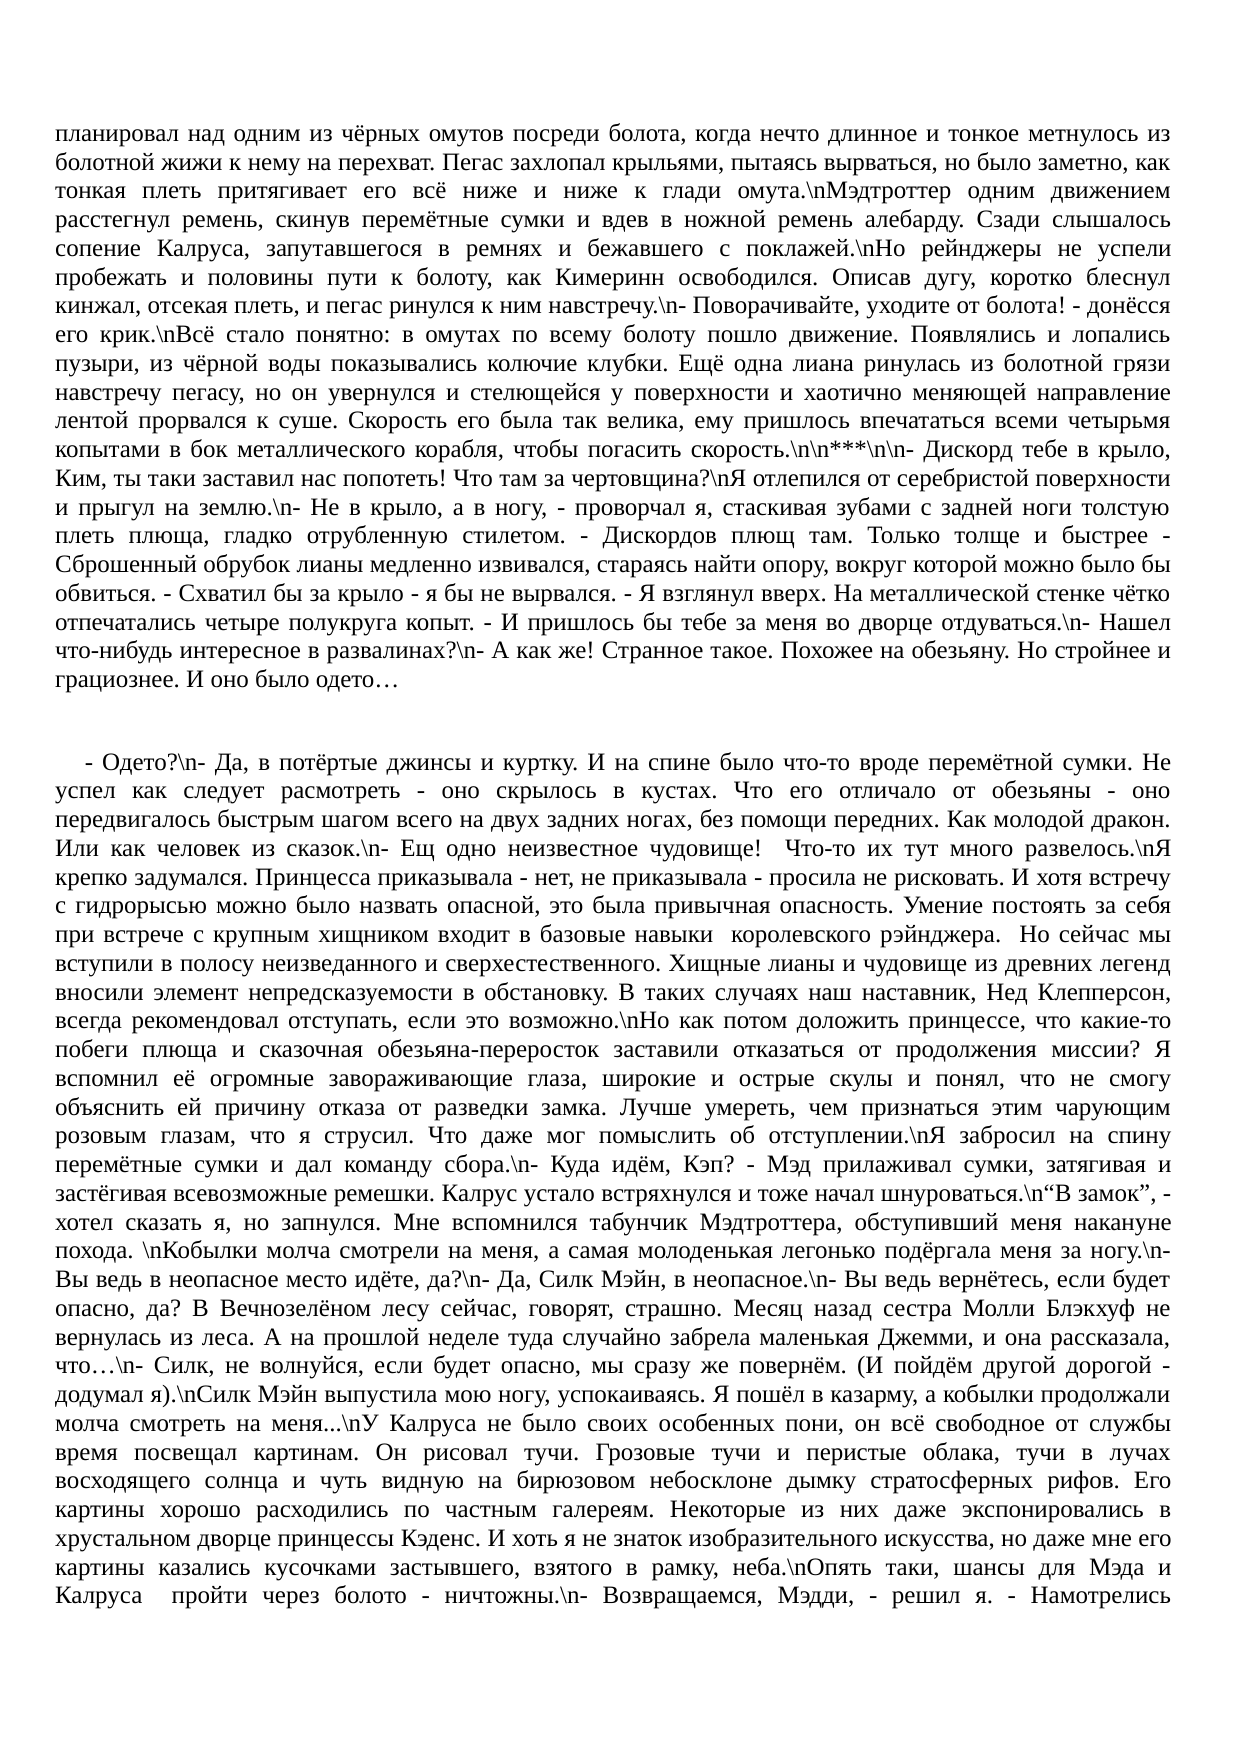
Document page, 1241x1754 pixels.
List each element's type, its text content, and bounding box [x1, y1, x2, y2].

text планировал над одним из чёрных омутов посреди болота, когда нечто длинное и тонкое метнулось из болотной жижи к нему на перехват. Пегас захлопал крыльями, пытаясь вырваться, но было заметно, как тонкая плеть притягивает его всё ниже и ниже к глади омута.\nМэдтроттер одним движением расстегнул ремень, скинув перемётные сумки и вдев в ножной ремень алебарду. Сзади слышалось сопение Калруса, запутавшегося в ремнях и бежавшего с поклажей.\nНо рейнджеры не успели пробежать и половины пути к болоту, как Кимеринн освободился. Описав дугу, коротко блеснул кинжал, отсекая плеть, и пегас ринулся к ним навстречу.\n- Поворачивайте, уходите от болота! - донёсся его крик.\nВсё стало понятно: в омутах по всему болоту пошло движение. Появлялись и лопались пузыри, из чёрной воды показывались колючие клубки. Ещё одна лиана ринулась из болотной грязи навстречу пегасу, но он увернулся и стелющейся у поверхности и хаотично меняющей направление лентой прорвался к суше. Скорость его была так велика, ему пришлось впечататься всеми четырьмя копытами в бок металлического корабля, чтобы погасить скорость.\n\n***\n\n- Дискорд тебе в крыло, Ким, ты таки заставил нас попотеть! Что там за чертовщина?\nЯ отлепился от серебристой поверхности и прыгул на землю.\n- Не в крыло, а в ногу, - проворчал я, стаскивая зубами с задней ноги толстую плеть плюща, гладко отрубленную стилетом. - Дискордов плющ там. Только толще и быстрее - Сброшенный обрубок лианы медленно извивался, стараясь найти опору, вокруг которой можно было бы обвиться. - Схватил бы за крыло - я бы не вырвался. - Я взглянул вверх. На металлической стенке чётко отпечатались четыре полукруга копыт. - И пришлось бы тебе за меня во дворце отдуваться.\n- Нашел что-нибудь интересное в развалинах?\n- А как же! Странное такое. Похожее на обезьяну. Но стройнее и грациознее. И оно было одето… [55, 118, 1172, 693]
text - Одето?\n- Да, в потёртые джинсы и куртку. И на спине было что-то вроде перемётной сумки. Не успел как следует расмотреть - оно скрылось в кустах. Что его отличало от обезьяны - оно передвигалось быстрым шагом всего на двух задних ногах, без помощи передних. Как молодой дракон. Или как человек из сказок.\n- Ещ одно неизвестное чудовище! Что-то их тут много развелось.\nЯ крепко задумался. Принцесса приказывала - нет, не приказывала - просила не рисковать. И хотя встречу с гидрорысью можно было назвать опасной, это была привычная опасность. Умение постоять за себя при встрече с крупным хищником входит в базовые навыки королевского рэйнджера. Но сейчас мы вступили в полосу неизведанного и сверхестественного. Хищные лианы и чудовище из древних легенд вносили элемент непредсказуемости в обстановку. В таких случаях наш наставник, Нед Клепперсон, всегда рекомендовал отступать, если это возможно.\nНо как потом доложить принцессе, что какие-то побеги плюща и сказочная обезьяна-переросток заставили отказаться от продолжения миссии? Я вспомнил её огромные завораживающие глаза, широкие и острые скулы и понял, что не смогу объяснить ей причину отказа от разведки замка. Лучше умереть, чем признаться этим чарующим розовым глазам, что я струсил. Что даже мог помыслить об отступлении.\nЯ забросил на спину перемётные сумки и дал команду сбора.\n- Куда идём, Кэп? - Мэд прилаживал сумки, затягивая и застёгивая всевозможные ремешки. Калрус устало встряхнулся и тоже начал шнуроваться.\n“В замок”, - хотел сказать я, но запнулся. Мне вспомнился табунчик Мэдтроттера, обступивший меня накануне похода. \nКобылки молча смотрели на меня, а самая молоденькая легонько подёргала меня за ногу.\n- Вы ведь в неопасное место идёте, да?\n- Да, Силк Мэйн, в неопасное.\n- Вы ведь вернётесь, если будет опасно, да? В Вечнозелёном лесу сейчас, говорят, страшно. Месяц назад сестра Молли Блэкхуф не вернулась из леса. А на прошлой неделе туда случайно забрела маленькая Джемми, и она рассказала, что…\n- Силк, не волнуйся, если будет опасно, мы сразу же повернём. (И пойдём другой дорогой - додумал я).\nСилк Мэйн выпустила мою ногу, успокаиваясь. Я пошёл в казарму, а кобылки продолжали молча смотреть на меня...\nУ Калруса не было своих особенных пони, он всё свободное от службы время посвещал картинам. Он рисовал тучи. Грозовые тучи и перистые облака, тучи в лучах восходящего солнца и чуть видную на бирюзовом небосклоне дымку стратосферных рифов. Его картины хорошо расходились по частным галереям. Некоторые из них даже экспонировались в хрустальном дворце принцессы Кэденс. И хоть я не знаток изобразительного искусства, но даже мне его картины казались кусочками застывшего, взятого в рамку, неба.\nОпять таки, шансы для Мэда и Калруса пройти через болото - ничтожны.\n- Возвращаемся, Мэдди, - решил я. - Намотрелись [55, 747, 1172, 1609]
